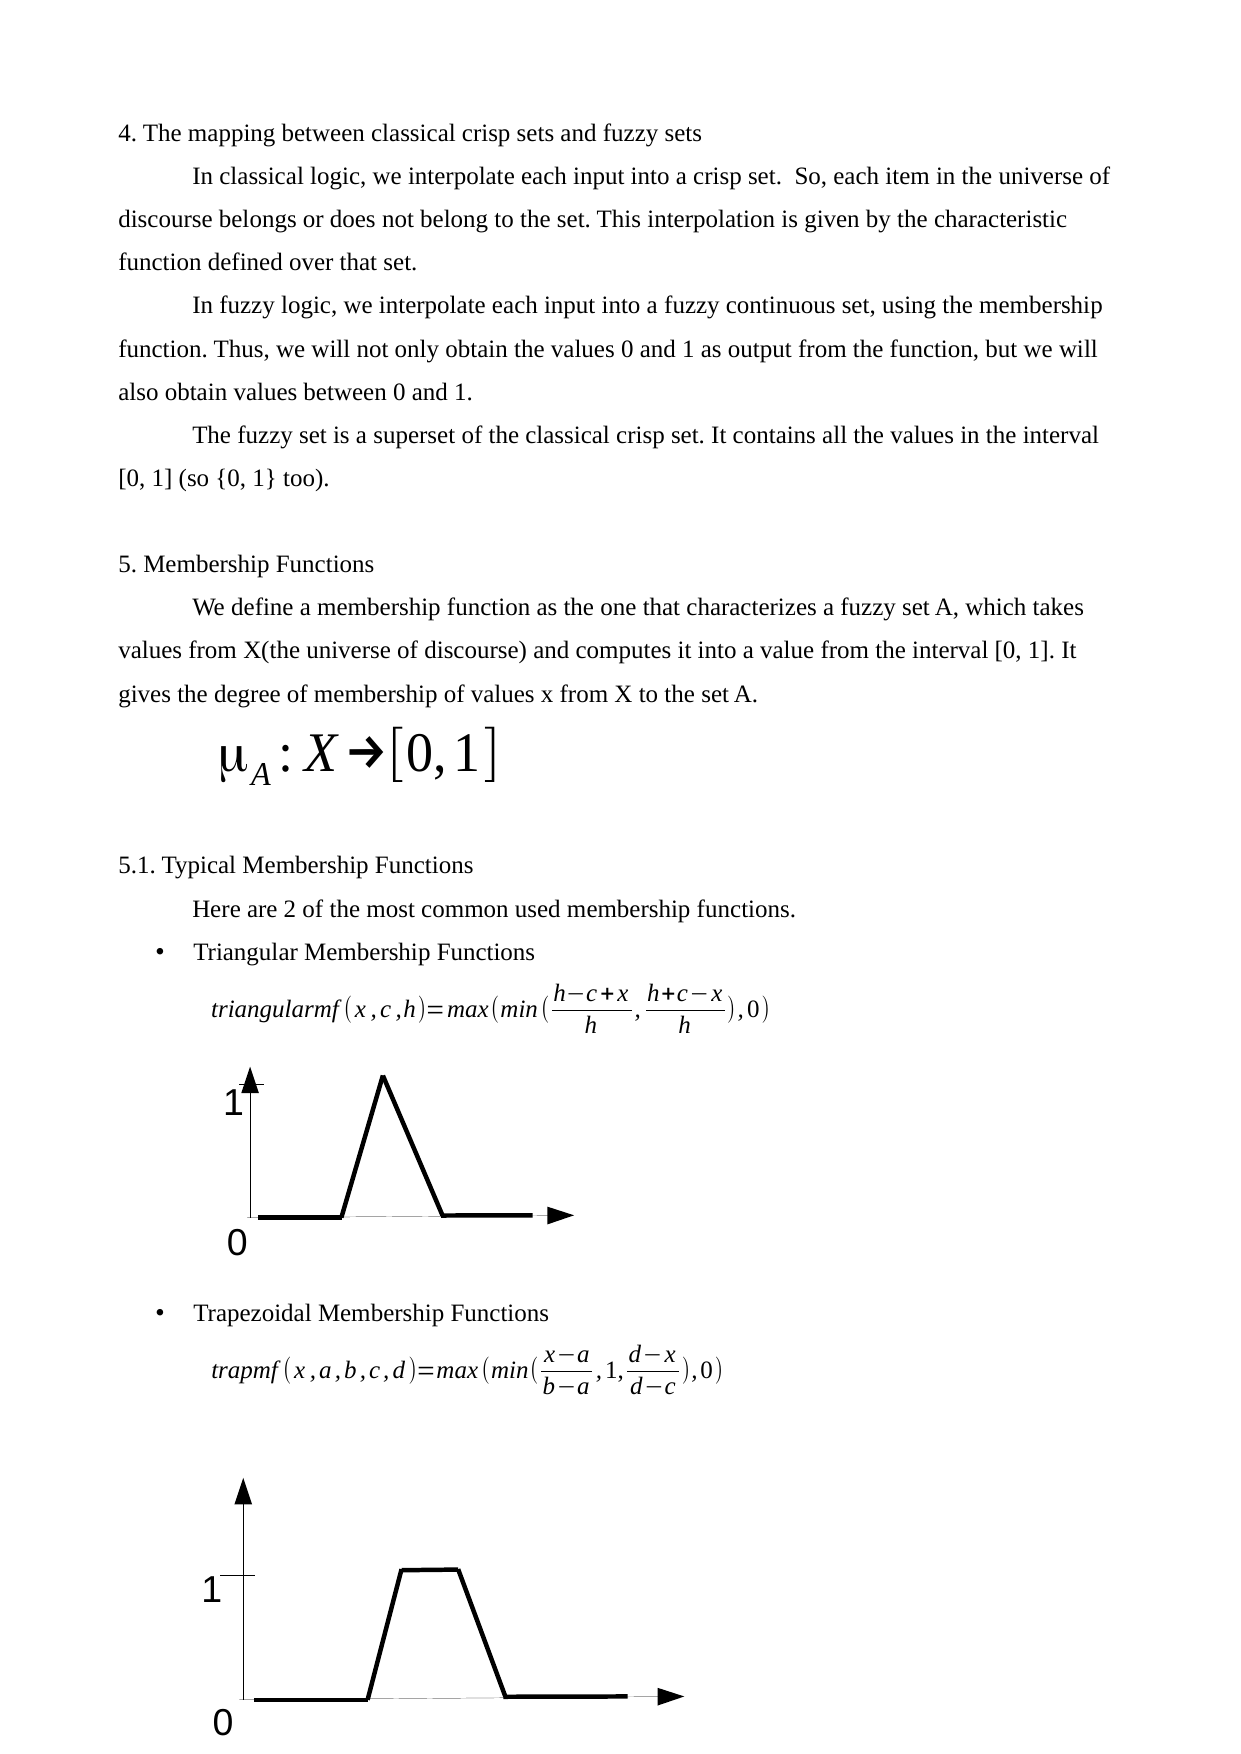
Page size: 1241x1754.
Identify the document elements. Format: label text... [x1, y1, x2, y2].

text 4. The mapping between classical crisp sets and fuzzy sets [118, 118, 1122, 147]
text We define a membership function as the one that characterizes a fuzzy set A, which takes values from X(the universe of discourse) and computes it into a value from the interval [0, 1]. It gives the degree of membership of values x from X to the set A. [118, 592, 1122, 707]
text In fuzzy logic, we interpolate each input into a fuzzy continuous set, using the membership function. Thus, we will not only obtain the values 0 and 1 as output from the function, but we will also obtain values between 0 and 1. [118, 291, 1122, 406]
text In classical logic, we interpolate each input into a crisp set. So, each item in the universe of discourse belongs or does not belong to the set. This interpolation is given by the characteristic function defined over that set. [118, 161, 1122, 276]
list Triangular Membership Functions [156, 937, 1122, 966]
text The fuzzy set is a superset of the classical crisp set. It contains all the values in the interval [0, 1] (so {0, 1} too). [118, 420, 1122, 492]
text 5.1. Typical Membership Functions [118, 851, 1122, 879]
list Trapezoidal Membership Functions [156, 1298, 1122, 1327]
text 5. Membership Functions [118, 549, 1122, 578]
text Here are 2 of the most common used membership functions. [118, 894, 1122, 922]
